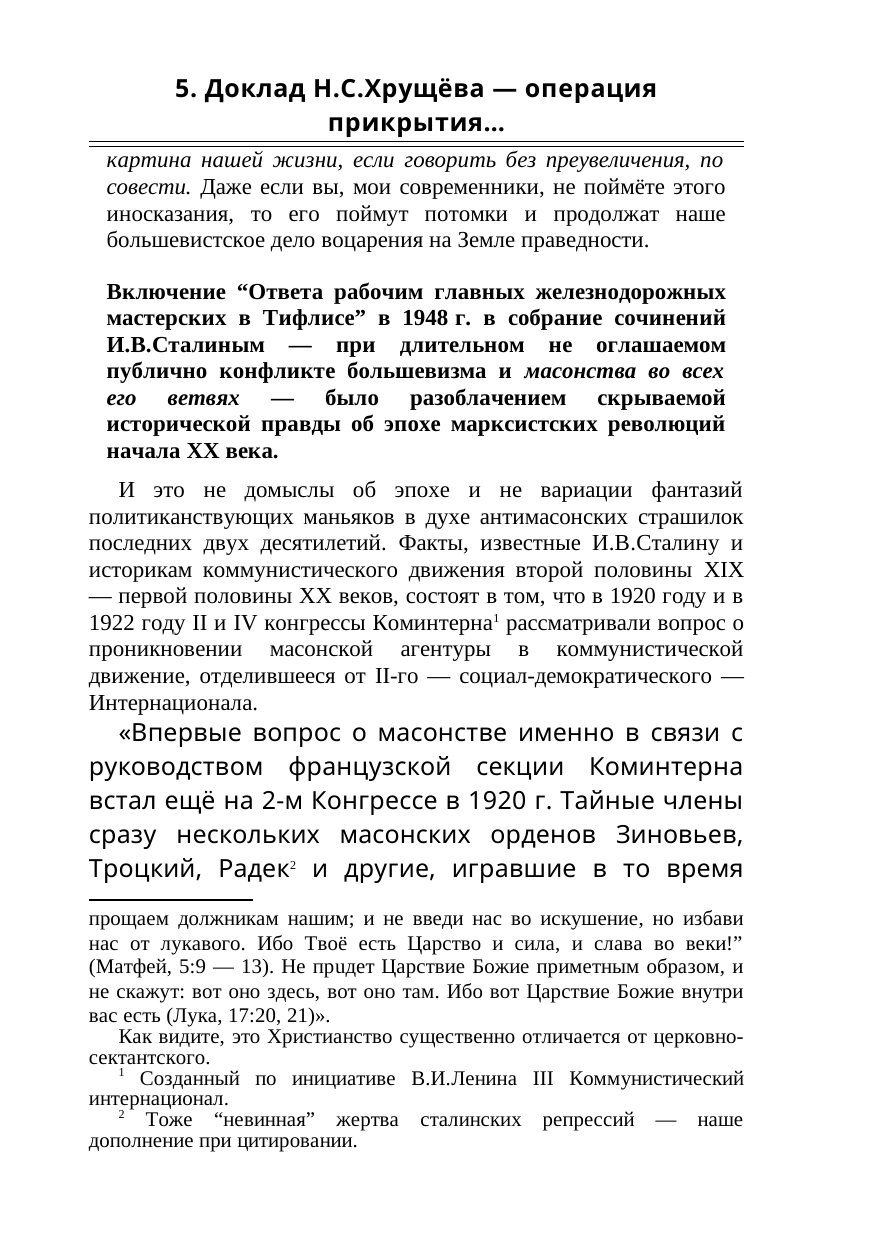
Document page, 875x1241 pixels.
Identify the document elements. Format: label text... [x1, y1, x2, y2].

text Включение “Ответа рабочим главных железнодорожных мастерских в Тифлисе” в 1948 г. в собрание сочинений И.В.Сталиным — при длительном не оглашаемом публично конфликте большевизма и масонства во всех его ветвях — было разоблачением скрываемой исторической правды об эпохе марксистских революций начала ХХ века. [106, 277, 726, 463]
text прощаем должникам нашим; и не введи нас во искушение, но избави нас от лукавого. Ибо Твоё есть Царство и сила, и слава во веки!” (Матфей, 5:9 — 13). Не прuдет Царствие Божие приметным образом, и не скажут: вот оно здесь, вот оно там. Ибо вот Царствие Божие внутри вас есть (Лука, 17:20, 21)». [89, 906, 744, 1027]
text Как видите, это Христианство существенно отличается от церковно-сектантского. [89, 1027, 744, 1068]
text «Впервые вопрос о масонстве именно в связи с руководством французской секции Коминтерна встал ещё на 2-м Конгрессе в 1920 г. Тайные члены сразу нескольких масонских орденов Зиновьев, Троцкий, Радек и другие, игравшие в то время [89, 715, 744, 885]
text И это не домыслы об эпохе и не вариации фантазий политиканствующих маньяков в духе антимасонских страшилок последних двух десятилетий. Факты, известные И.В.Сталину и историкам коммунистического движения второй половины XIX — первой половины ХХ веков, состоят в том, что в 1920 году и в 1922 году II и IV конгрессы Коминтерна рассматривали вопрос о проникновении масонской агентуры в коммунистической движение, отделившееся от II‑го — социал-демократического — Интернационала. [89, 476, 744, 715]
text Созданный по инициативе В.И.Ленина III Коммунистический интернационал. [89, 1068, 744, 1110]
text картина нашей жизни, если говорить без преувеличения, по совести. Даже если вы, мои современники, не поймёте этого иносказания, то его поймут потомки и продолжат наше большевистское дело воцарения на Земле праведности. [106, 147, 726, 252]
text Тоже “невинная” жертва сталинских репрессий — наше дополнение при цитировании. [89, 1110, 744, 1152]
